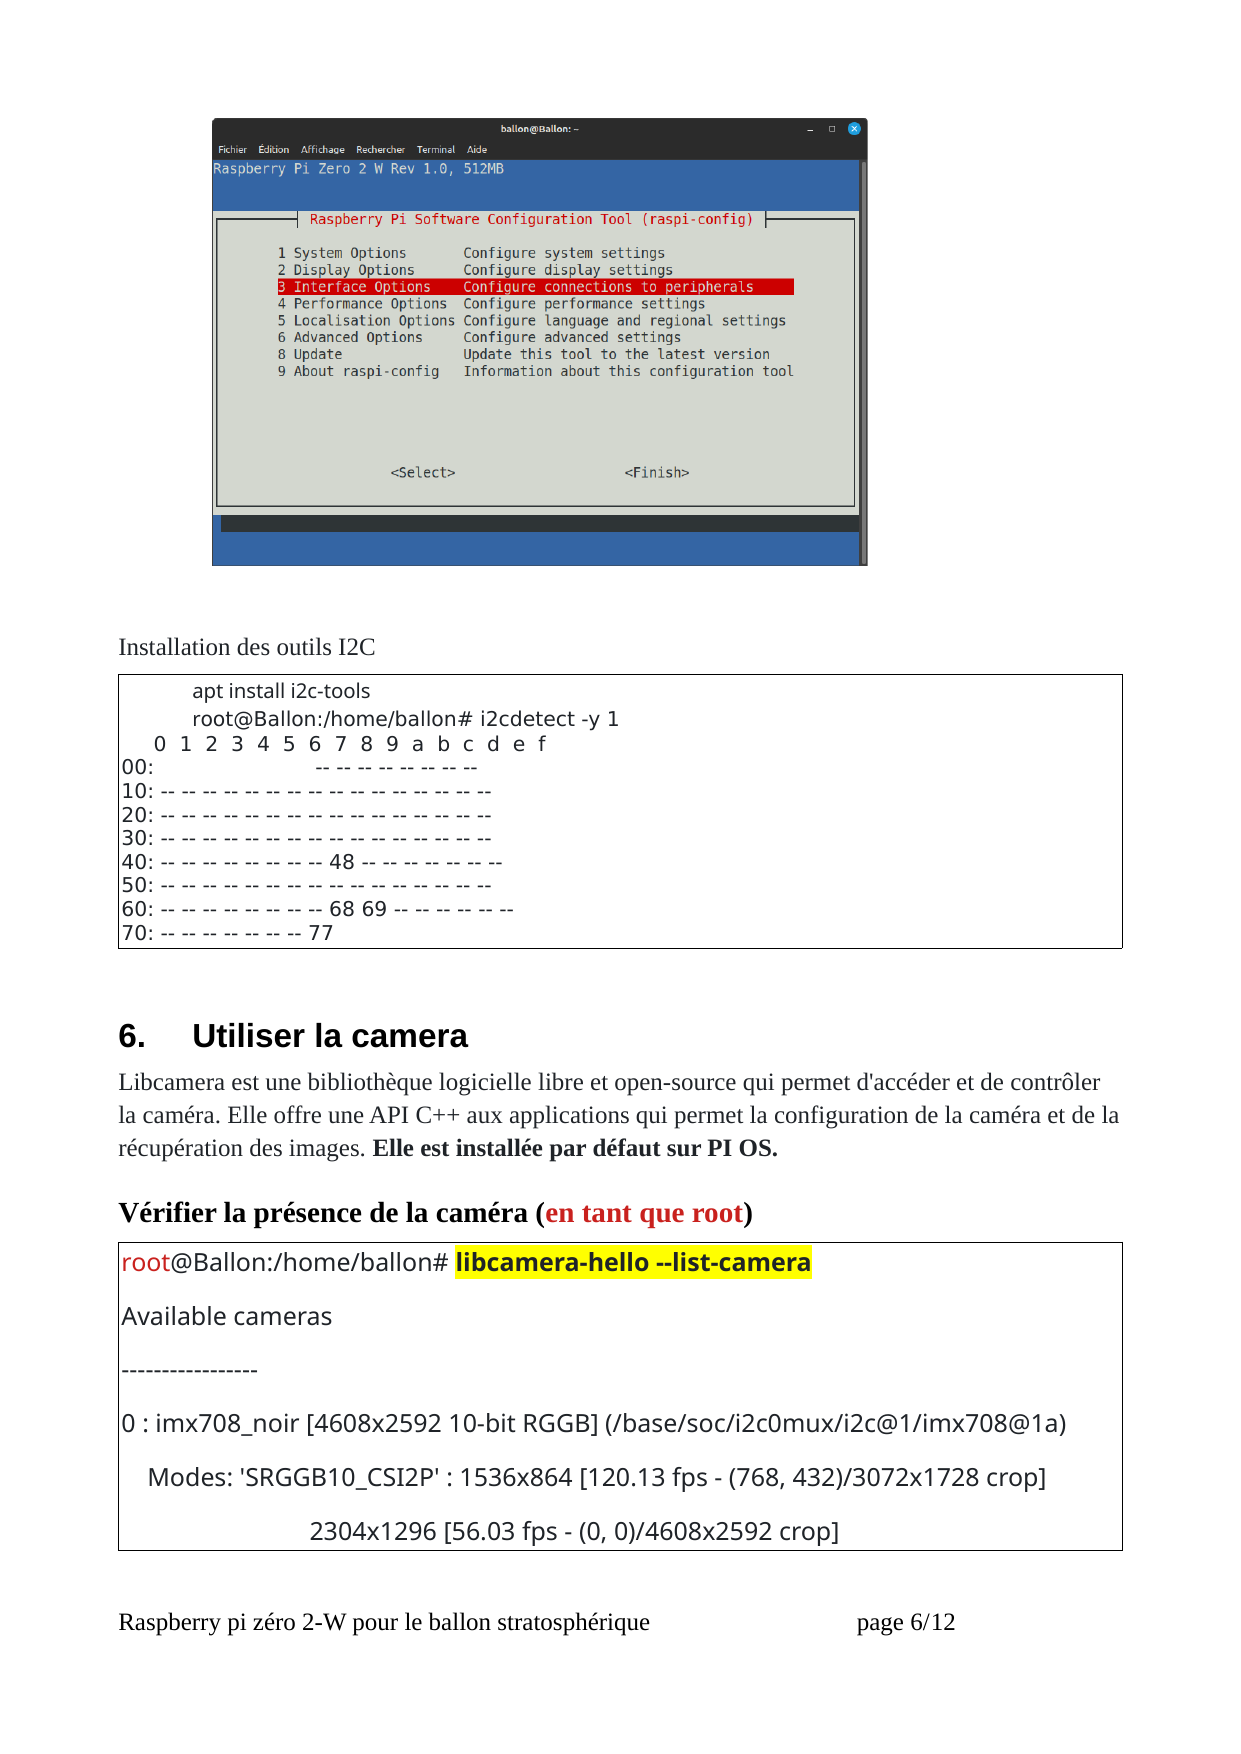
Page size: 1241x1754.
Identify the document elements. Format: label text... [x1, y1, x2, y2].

picture [212, 118, 868, 566]
text ----------------- [119, 1349, 1122, 1386]
text 60: -- -- -- -- -- -- -- -- 68 69 -- -- -- -- -- -- [119, 895, 1122, 918]
text 20: -- -- -- -- -- -- -- -- -- -- -- -- -- -- -- -- [119, 800, 1122, 824]
text Modes: 'SRGGB10_CSI2P' : 1536x864 [120.13 fps - (768, 432)/3072x1728 crop] [119, 1457, 1122, 1494]
text 2304x1296 [56.03 fps - (0, 0)/4608x2592 crop] [119, 1510, 1122, 1550]
text 00: -- -- -- -- -- -- -- -- [119, 753, 1122, 776]
text 70: -- -- -- -- -- -- -- 77 [119, 918, 1122, 948]
text 40: -- -- -- -- -- -- -- -- 48 -- -- -- -- -- -- -- [119, 847, 1122, 871]
text 0 : imx708_noir [4608x2592 10-bit RGGB] (/base/soc/i2c0mux/i2c@1/imx708@1a) [119, 1403, 1122, 1440]
text Libcamera est une bibliothèque logicielle libre et open-source qui permet d'accéder et de contrôler la caméra. Elle offre une API C++ aux applications qui permet la configuration de la caméra et de la récupération des images. Elle est installée par défaut sur PI OS. [118, 1067, 1122, 1162]
text root@Ballon:/home/ballon# i2cdetect -y 1 [119, 701, 1122, 729]
text apt install i2c-tools [119, 675, 1122, 701]
subtitle Installation des outils I2C [118, 632, 1122, 661]
text 10: -- -- -- -- -- -- -- -- -- -- -- -- -- -- -- -- [119, 776, 1122, 800]
subtitle Vérifier la présence de la caméra (en tant que root) [118, 1196, 1122, 1229]
text 0 1 2 3 4 5 6 7 8 9 a b c d e f [119, 729, 1122, 753]
text 30: -- -- -- -- -- -- -- -- -- -- -- -- -- -- -- -- [119, 824, 1122, 847]
text 50: -- -- -- -- -- -- -- -- -- -- -- -- -- -- -- -- [119, 871, 1122, 895]
text Available cameras [119, 1295, 1122, 1332]
subtitle Utiliser la camera [118, 1016, 1122, 1055]
text root@Ballon:/home/ballon# libcamera-hello --list-camera [119, 1243, 1122, 1279]
